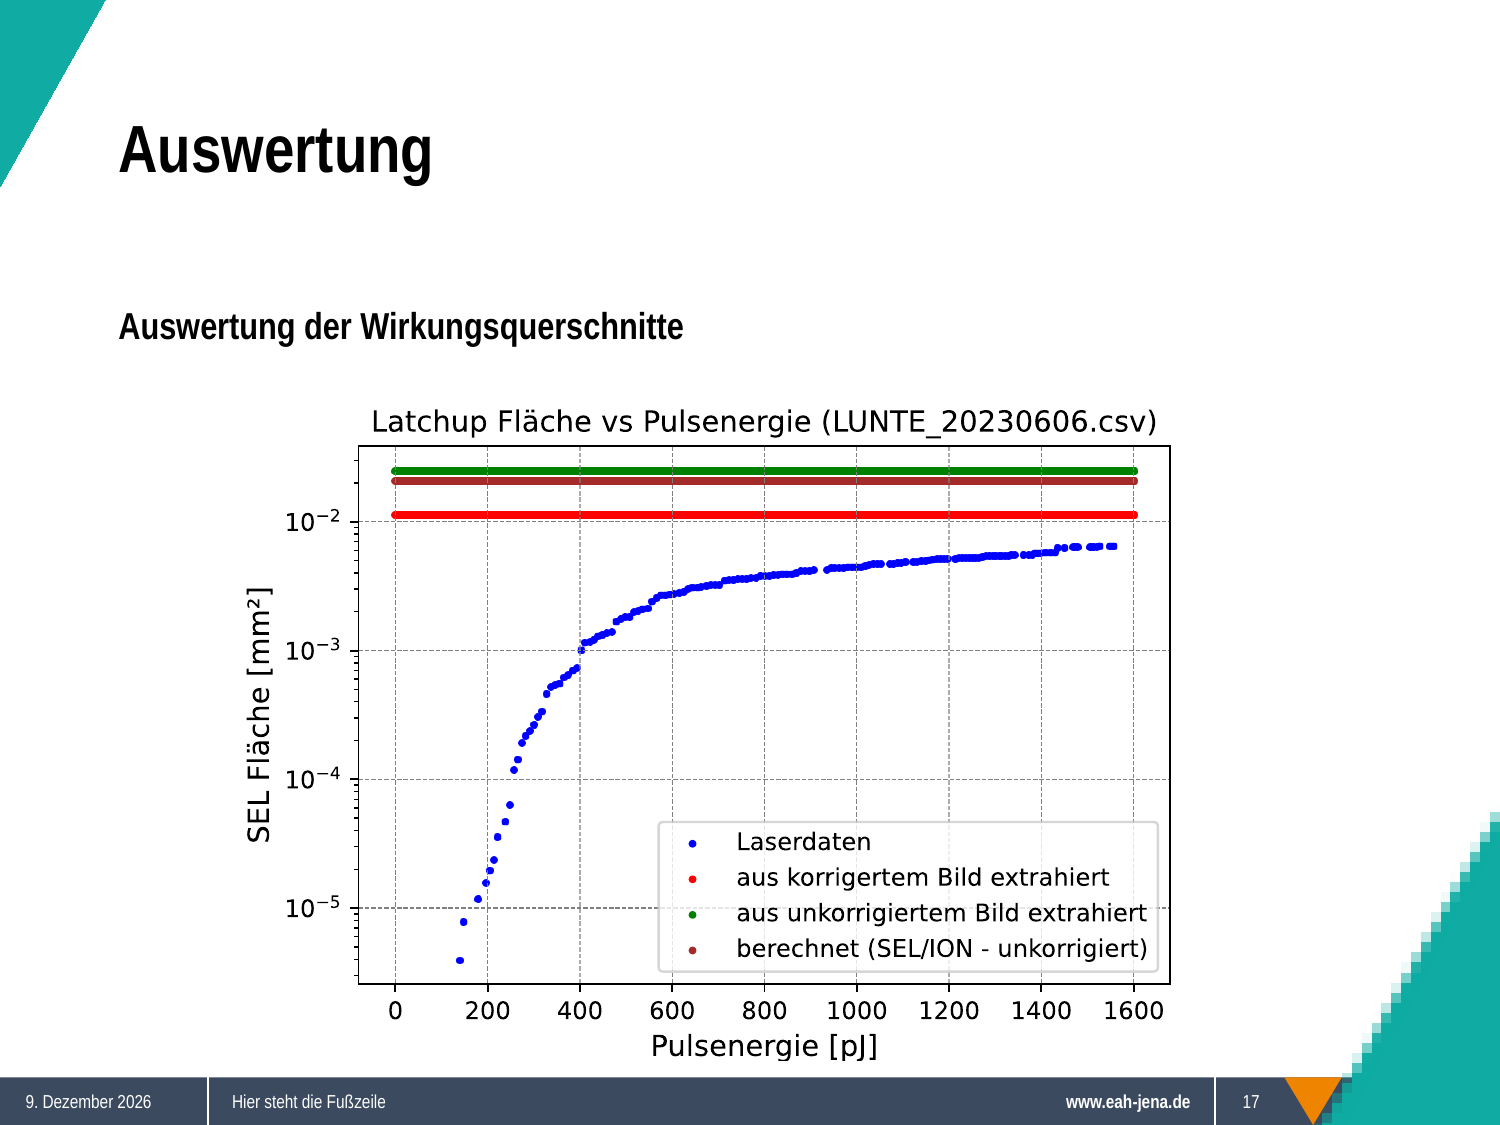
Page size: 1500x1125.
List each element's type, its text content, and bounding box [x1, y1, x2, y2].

picture [227, 362, 1275, 1061]
text_box [1347, 837, 1500, 1125]
list Auswertung [103, 107, 1398, 259]
text_box [0, 0, 106, 187]
list Auswertung der Wirkungsquerschnitte [103, 275, 1055, 411]
